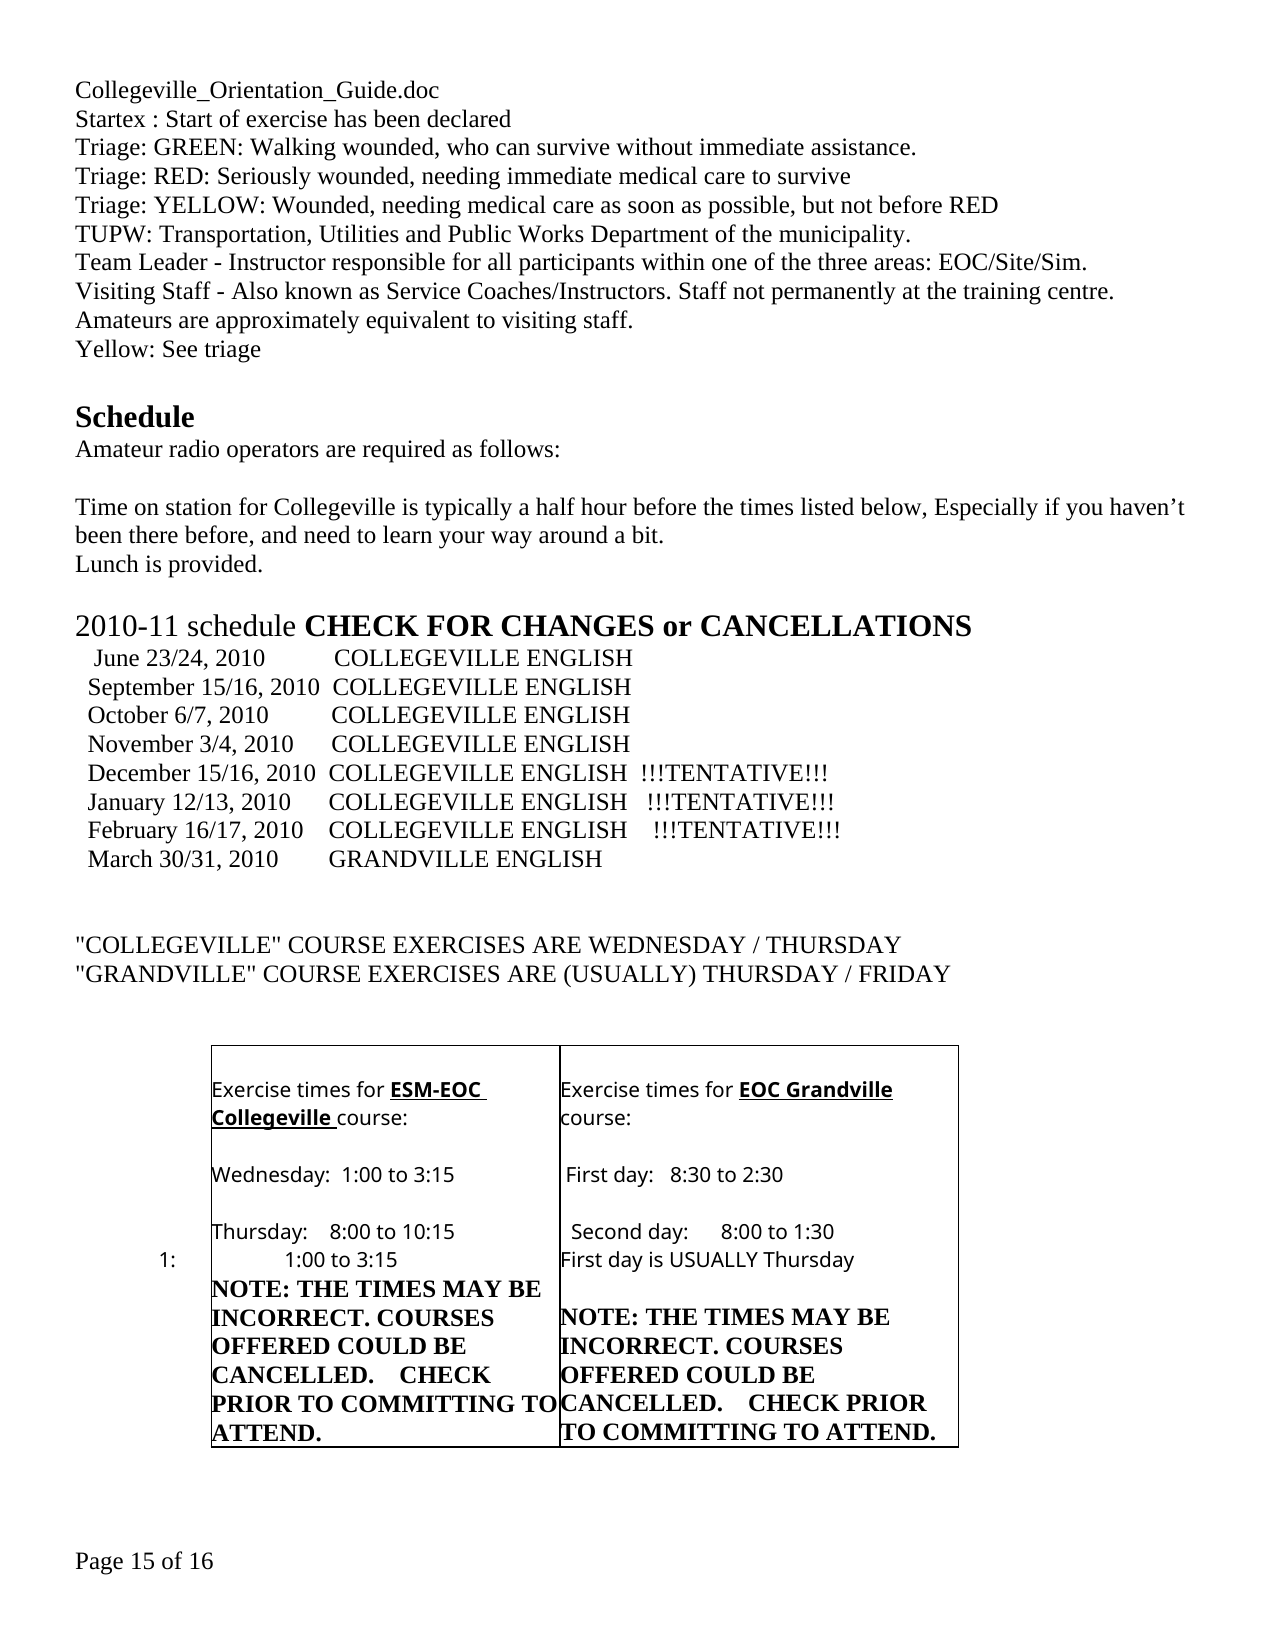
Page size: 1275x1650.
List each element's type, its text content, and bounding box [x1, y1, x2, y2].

text 2010-11 schedule CHECK FOR CHANGES or CANCELLATIONS [75, 607, 1200, 643]
text "GRANDVILLE" COURSE EXERCISES ARE (USUALLY) THURSDAY / FRIDAY [75, 959, 1200, 988]
text Lunch is provided. [75, 549, 1200, 578]
text September 15/16, 2010 COLLEGEVILLE ENGLISH [75, 672, 1200, 700]
text Triage: GREEN: Walking wounded, who can survive without immediate assistance. [75, 132, 1200, 161]
text Time on station for Collegeville is typically a half hour before the times listed below, Especially if you haven’t been there before, and need to learn your way around a bit. [75, 492, 1200, 549]
text TUPW: Transportation, Utilities and Public Works Department of the municipality. [75, 219, 1200, 247]
text March 30/31, 2010 GRANDVILLE ENGLISH [75, 844, 1200, 873]
table_header Exercise times for EOC Grandville course: First day: 8:30 to 2:30 Second day: 8:00 to 1:30 First day is USUALLY Thursday NOTE: THE TIMES MAY BE INCORRECT. COURSES OFFERED COULD BE CANCELLED. CHECK PRIOR TO COMMITTING TO ATTEND. [561, 1046, 958, 1446]
text January 12/13, 2010 COLLEGEVILLE ENGLISH !!!TENTATIVE!!! [75, 787, 1200, 815]
table_header Exercise times for ESM-EOC Collegeville course: Wednesday: 1:00 to 3:15 Thursday: 8:00 to 10:15 1: 1:00 to 3:15 NOTE: THE TIMES MAY BE INCORRECT. COURSES OFFERED COULD BE CANCELLED. CHECK PRIOR TO COMMITTING TO ATTEND. [212, 1046, 559, 1446]
text Startex : Start of exercise has been declared [75, 104, 1200, 132]
text November 3/4, 2010 COLLEGEVILLE ENGLISH [75, 729, 1200, 758]
text October 6/7, 2010 COLLEGEVILLE ENGLISH [75, 700, 1200, 729]
text Team Leader - Instructor responsible for all participants within one of the three areas: EOC/Site/Sim. [75, 247, 1200, 276]
text Amateur radio operators are required as follows: [75, 434, 1200, 463]
text Triage: RED: Seriously wounded, needing immediate medical care to survive [75, 161, 1200, 190]
text February 16/17, 2010 COLLEGEVILLE ENGLISH !!!TENTATIVE!!! [75, 815, 1200, 844]
text "COLLEGEVILLE" COURSE EXERCISES ARE WEDNESDAY / THURSDAY [75, 930, 1200, 959]
text Yellow: See triage [75, 334, 1200, 362]
text Triage: YELLOW: Wounded, needing medical care as soon as possible, but not before RED [75, 190, 1200, 219]
text December 15/16, 2010 COLLEGEVILLE ENGLISH !!!TENTATIVE!!! [75, 758, 1200, 787]
text Schedule [75, 398, 1200, 434]
text June 23/24, 2010 COLLEGEVILLE ENGLISH [75, 643, 1200, 672]
text Visiting Staff - Also known as Service Coaches/Instructors. Staff not permanently at the training centre. Amateurs are approximately equivalent to visiting staff. [75, 276, 1200, 334]
